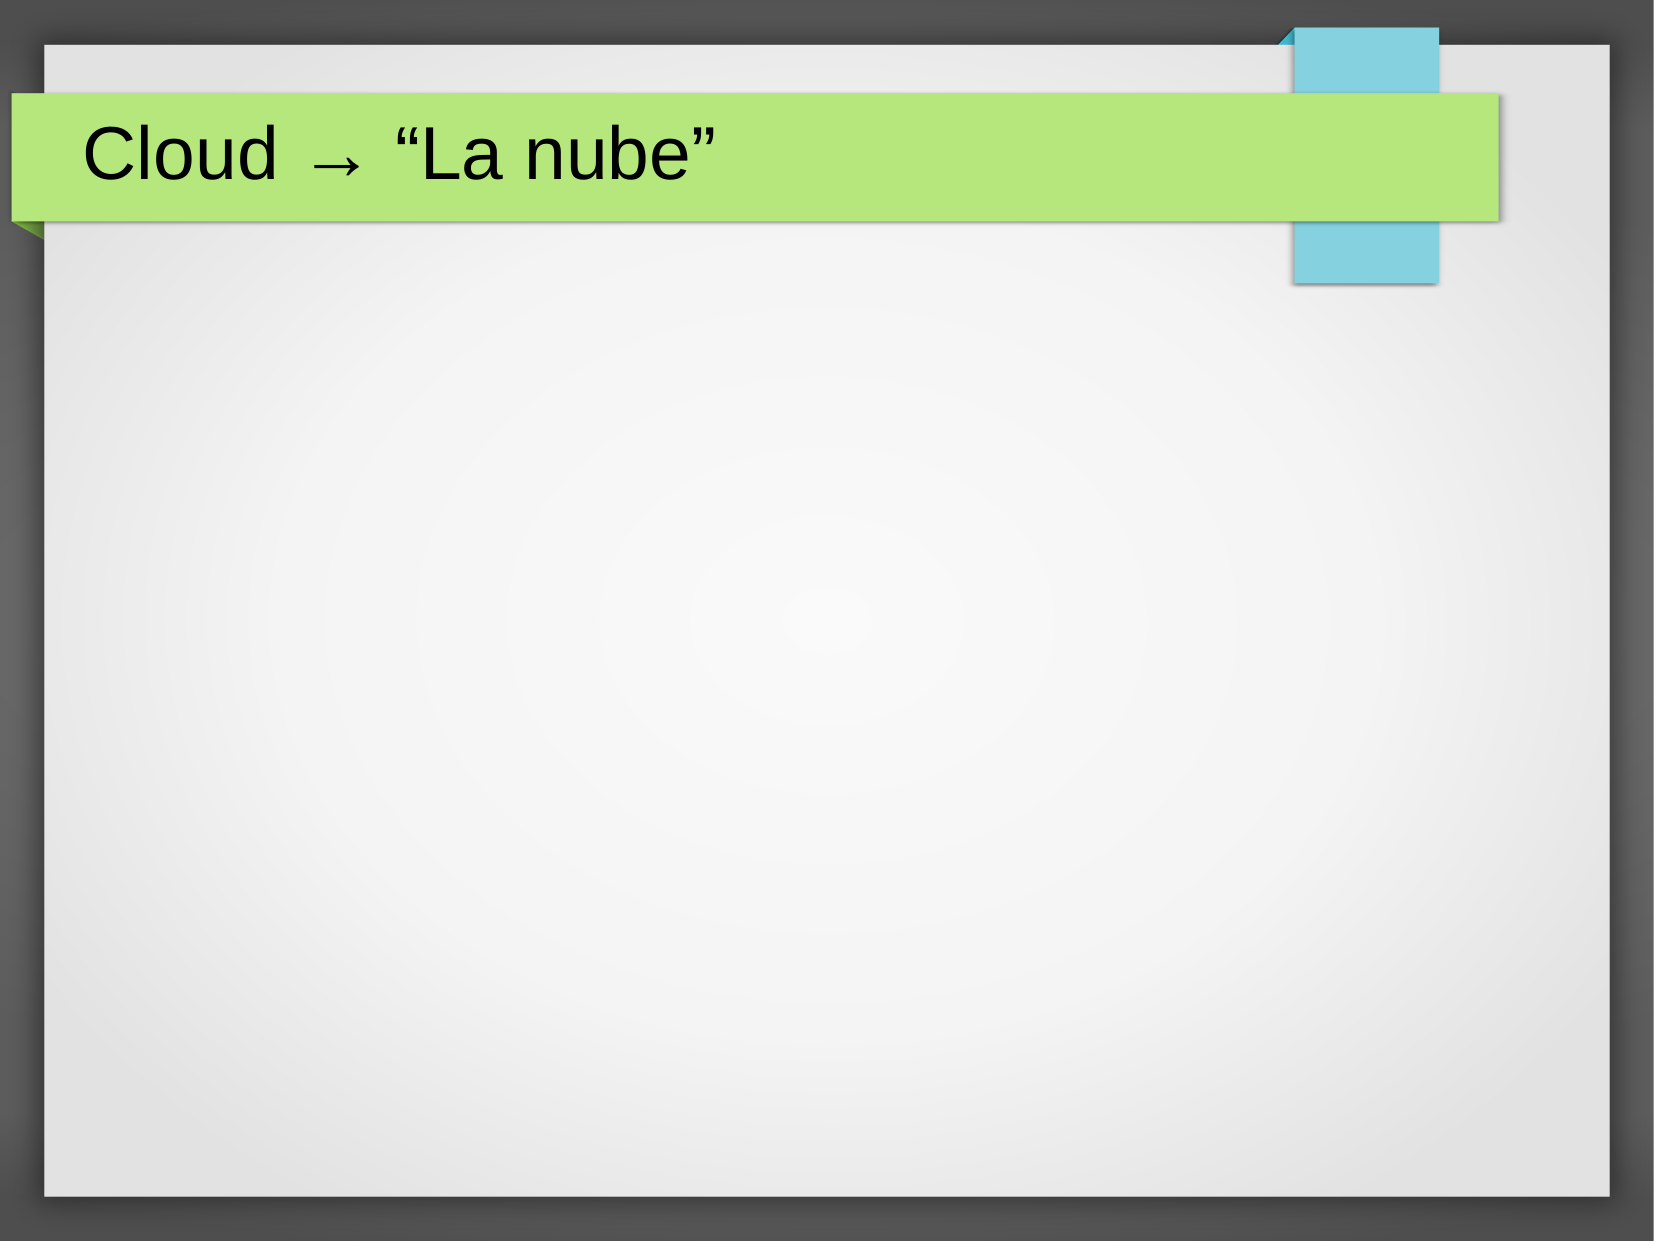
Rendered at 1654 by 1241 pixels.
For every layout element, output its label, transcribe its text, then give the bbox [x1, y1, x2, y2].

title Cloud → “La nube” [82, 94, 1264, 213]
picture [0, 0, 1654, 1241]
